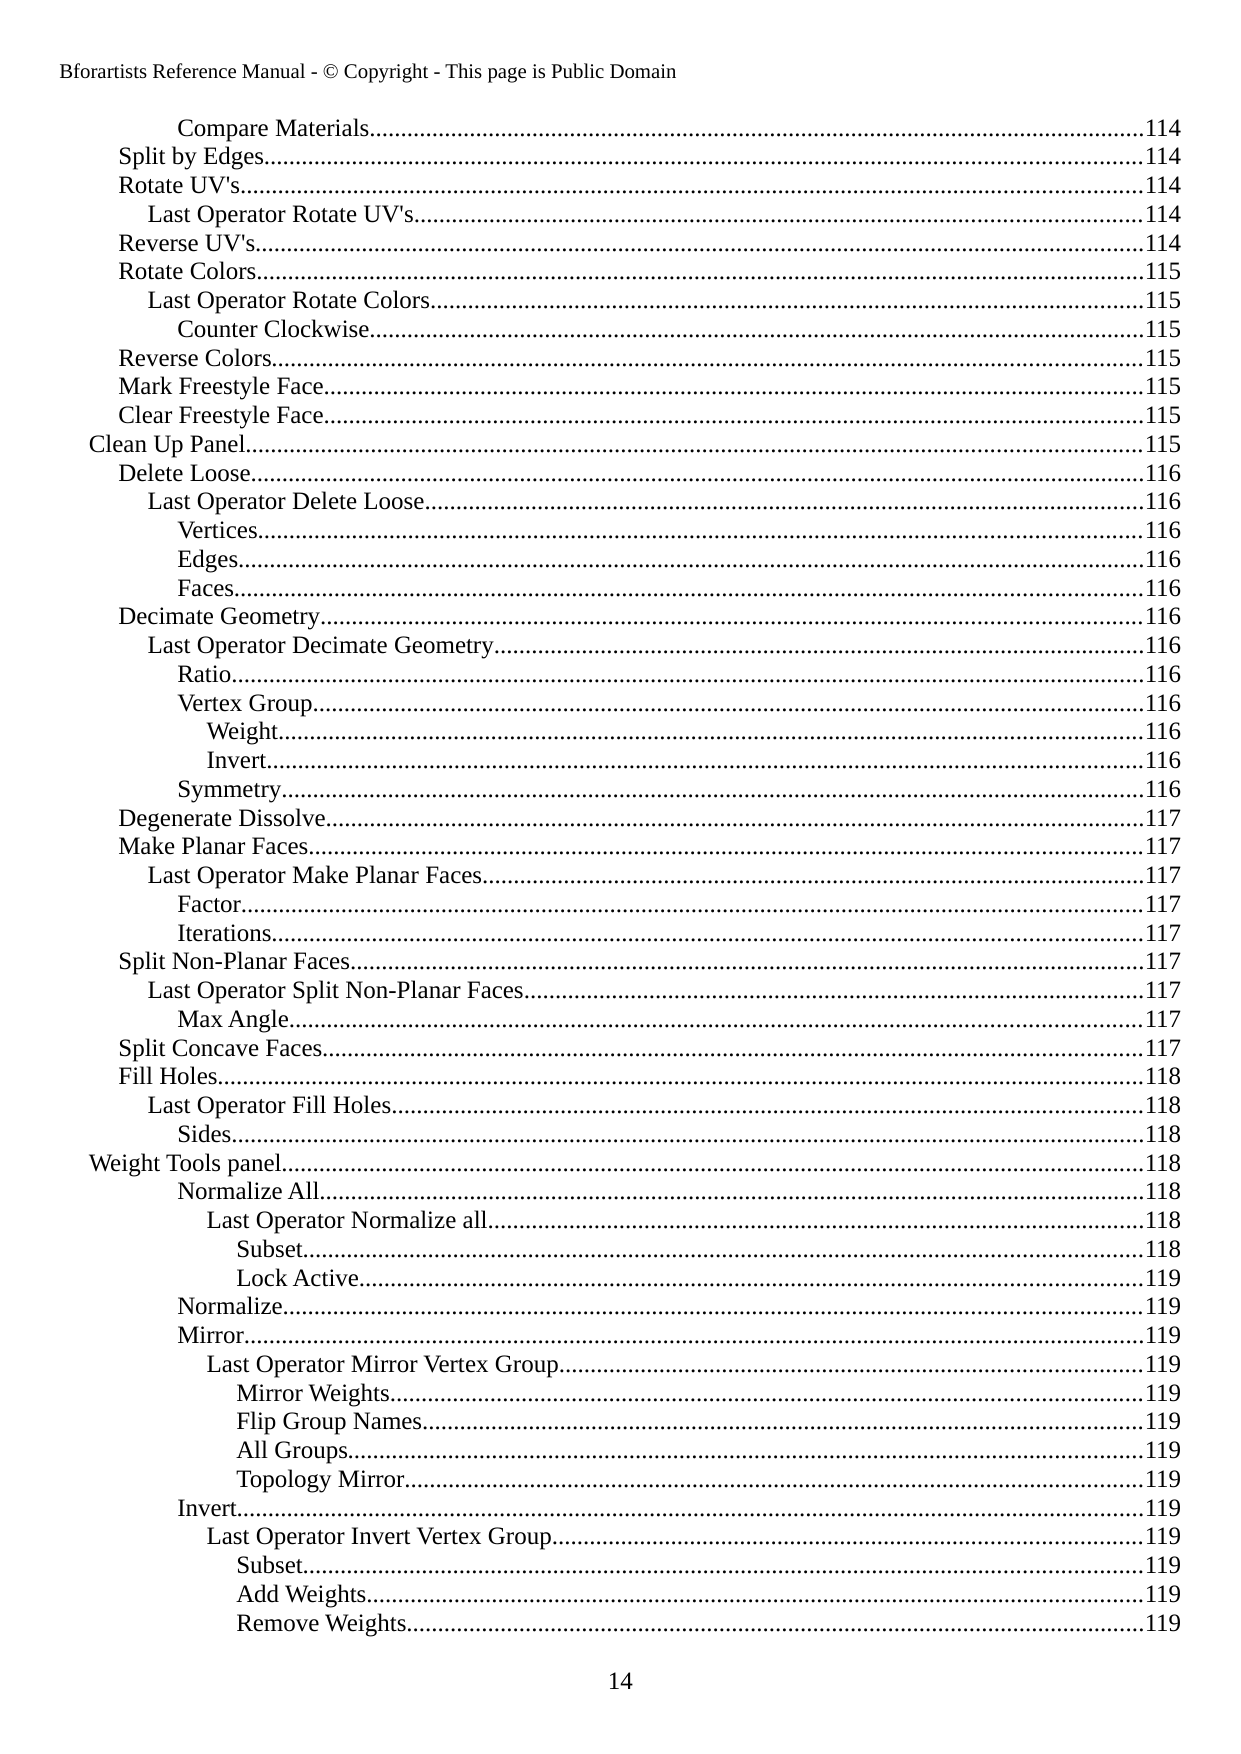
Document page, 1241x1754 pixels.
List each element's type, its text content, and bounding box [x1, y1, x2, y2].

text All Groups 119 [236, 1435, 1181, 1464]
text Counter Clockwise 115 [177, 314, 1181, 343]
text Compare Materials 114 [177, 113, 1181, 141]
text Split Non-Planar Faces 117 [118, 946, 1181, 975]
text Clear Freestyle Face 115 [118, 400, 1181, 429]
text Symmetry 116 [177, 774, 1181, 803]
text Sides 118 [177, 1119, 1181, 1148]
text Rotate Colors 115 [118, 256, 1181, 285]
text Vertices 116 [177, 515, 1181, 544]
text Normalize All 118 [177, 1176, 1181, 1205]
text Mirror Weights 119 [236, 1378, 1181, 1406]
text Degenerate Dissolve 117 [118, 803, 1181, 831]
text Last Operator Mirror Vertex Group 119 [206, 1349, 1181, 1378]
text Topology Mirror 119 [236, 1464, 1181, 1493]
text Weight Tools panel 118 [88, 1148, 1181, 1176]
text Rotate UV's 114 [118, 170, 1181, 199]
text Reverse Colors 115 [118, 343, 1181, 371]
text Ratio 116 [177, 659, 1181, 688]
text Subset 118 [236, 1234, 1181, 1263]
text Last Operator Invert Vertex Group 119 [206, 1521, 1181, 1550]
text Fill Holes 118 [118, 1061, 1181, 1090]
text Decimate Geometry 116 [118, 601, 1181, 630]
text Vertex Group 116 [177, 688, 1181, 716]
text Split Concave Faces 117 [118, 1033, 1181, 1061]
text Last Operator Rotate Colors 115 [147, 285, 1181, 314]
text Mirror 119 [177, 1320, 1181, 1349]
text Delete Loose 116 [118, 458, 1181, 486]
text Faces 116 [177, 573, 1181, 601]
text Clean Up Panel 115 [88, 429, 1181, 458]
text Remove Weights 119 [236, 1608, 1181, 1636]
text Subset 119 [236, 1550, 1181, 1579]
text Iterations 117 [177, 918, 1181, 946]
text Split by Edges 114 [118, 141, 1181, 170]
text Lock Active 119 [236, 1263, 1181, 1291]
text Invert 116 [206, 745, 1181, 774]
text Edges 116 [177, 544, 1181, 573]
text Make Planar Faces 117 [118, 831, 1181, 860]
text Flip Group Names 119 [236, 1406, 1181, 1435]
text Normalize 119 [177, 1291, 1181, 1320]
text Reverse UV's 114 [118, 228, 1181, 256]
text Last Operator Delete Loose 116 [147, 486, 1181, 515]
text Last Operator Fill Holes 118 [147, 1090, 1181, 1119]
text Mark Freestyle Face 115 [118, 371, 1181, 400]
text Last Operator Make Planar Faces 117 [147, 860, 1181, 889]
text Max Angle 117 [177, 1004, 1181, 1033]
text Last Operator Split Non-Planar Faces 117 [147, 975, 1181, 1004]
text Invert 119 [177, 1493, 1181, 1521]
text Last Operator Rotate UV's 114 [147, 199, 1181, 228]
text Add Weights 119 [236, 1579, 1181, 1608]
text Weight 116 [206, 716, 1181, 745]
text Factor 117 [177, 889, 1181, 918]
text Last Operator Decimate Geometry 116 [147, 630, 1181, 659]
text Last Operator Normalize all 118 [206, 1205, 1181, 1234]
